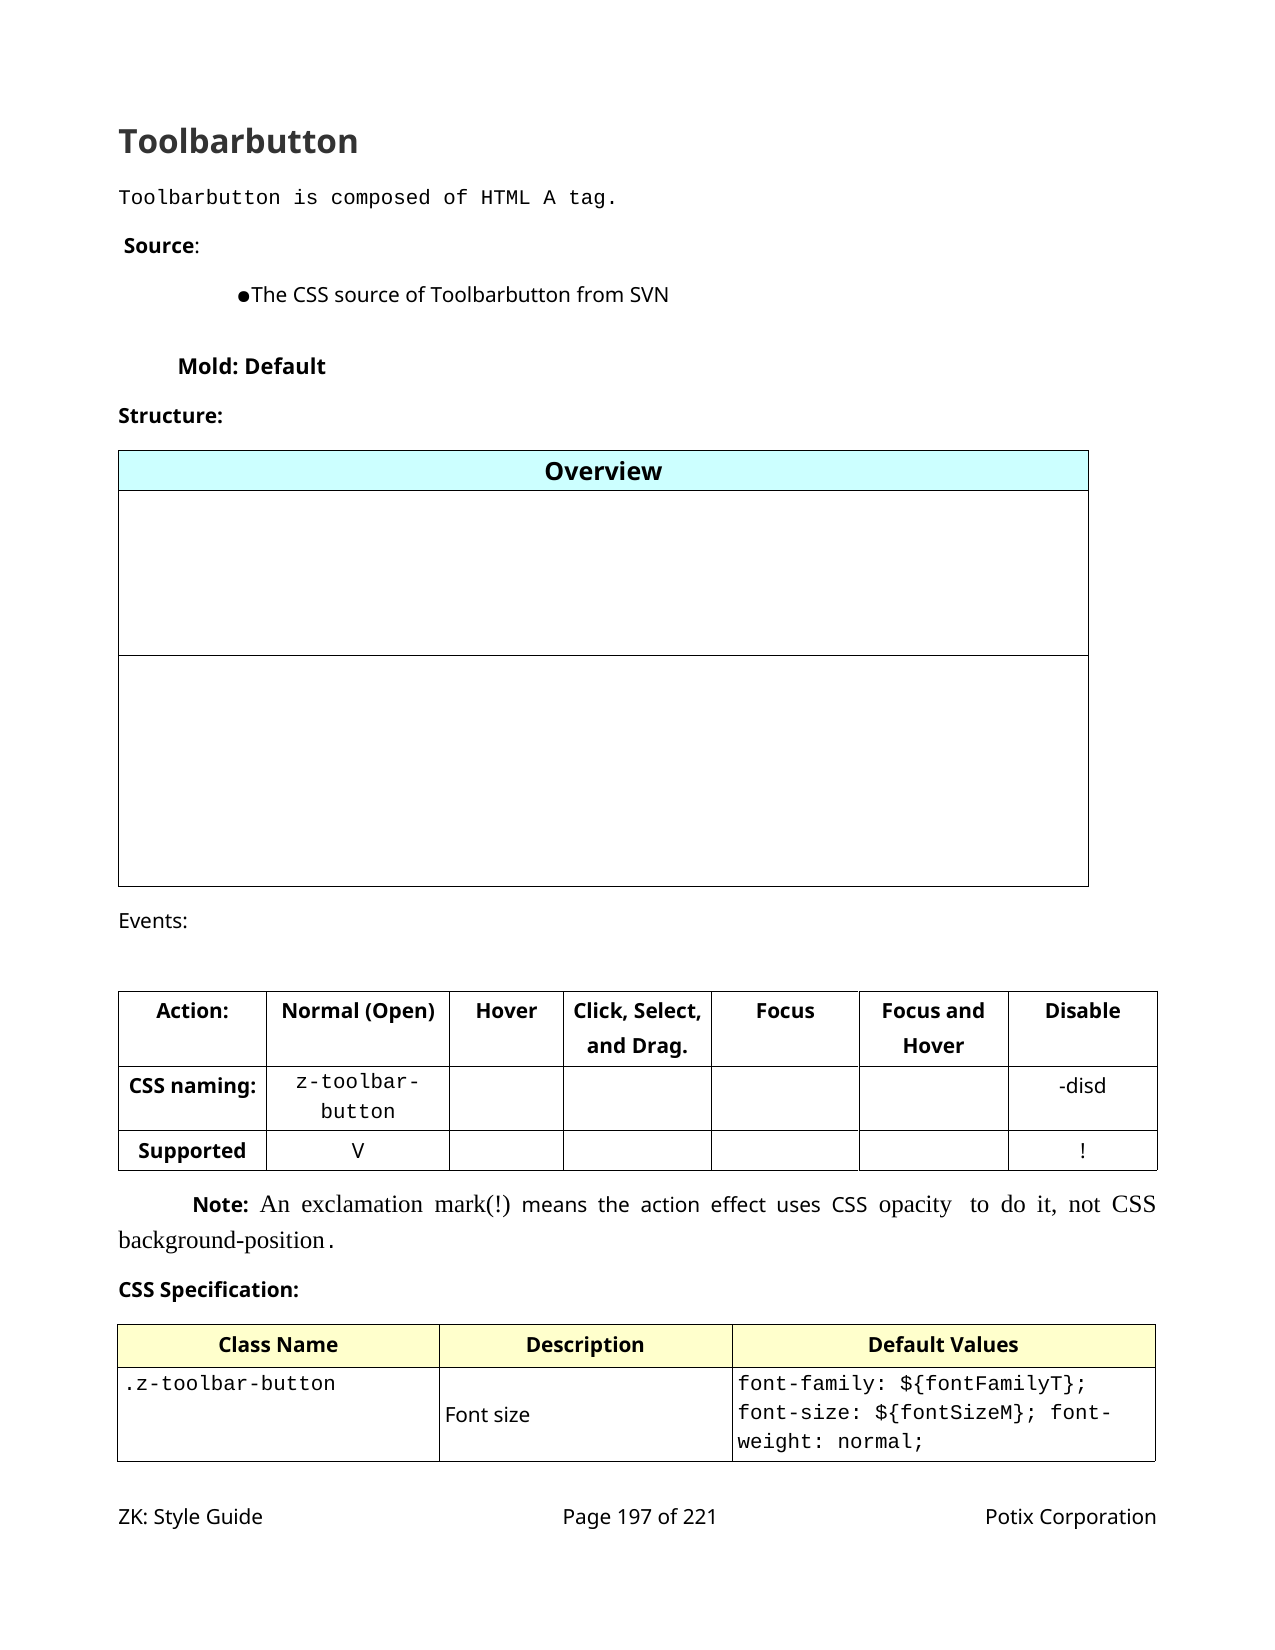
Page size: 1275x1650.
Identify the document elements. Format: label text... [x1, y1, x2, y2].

subtitle Mold: Default [177, 351, 1157, 381]
table_header Default Values [733, 1325, 1155, 1367]
table_header Class Name [118, 1325, 439, 1367]
table_cell [564, 1131, 711, 1170]
table_header Overview [119, 451, 1088, 490]
text Structure: [118, 401, 1157, 429]
table_cell Font size [440, 1368, 732, 1461]
table_cell [450, 1131, 563, 1170]
table_cell [712, 1131, 858, 1170]
table_cell [119, 656, 1088, 886]
table_header Focus [712, 992, 858, 1066]
table_header Hover [450, 992, 563, 1066]
text Source: [118, 231, 1157, 259]
table_cell V [267, 1131, 449, 1170]
table_header Click, Select, and Drag. [564, 992, 711, 1066]
table_cell -disd [1009, 1067, 1157, 1130]
table_cell [860, 1131, 1008, 1170]
table_cell .z-toolbar-button [118, 1368, 439, 1461]
table_header Action: [119, 992, 266, 1066]
table_header Description [440, 1325, 732, 1367]
table_cell font-family: ${fontFamilyT}; font-size: ${fontSizeM}; font-weight: normal; [733, 1368, 1155, 1461]
text Events: [118, 907, 1157, 970]
text CSS Specification: [118, 1275, 1157, 1303]
text Toolbarbutton is composed of HTML A tag. [118, 187, 1157, 211]
table_cell [712, 1067, 858, 1130]
table_cell [564, 1067, 711, 1130]
table_cell Supported [119, 1131, 266, 1170]
list The CSS source of Toolbarbutton from SVN [236, 280, 1157, 308]
table_header Normal (Open) [267, 992, 449, 1066]
text Note: An exclamation mark(!) means the action effect uses CSS opacity to do it, not CSS background-position. [118, 1191, 1157, 1254]
table_cell [860, 1067, 1008, 1130]
table_header Disable [1009, 992, 1157, 1066]
table_cell CSS naming: [119, 1067, 266, 1130]
table_header Focus and Hover [860, 992, 1008, 1066]
subtitle Toolbarbutton [118, 118, 1157, 163]
table_cell [119, 491, 1088, 655]
table_cell z-toolbar-button [267, 1067, 449, 1130]
table_cell [450, 1067, 563, 1130]
table_cell ! [1009, 1131, 1157, 1170]
